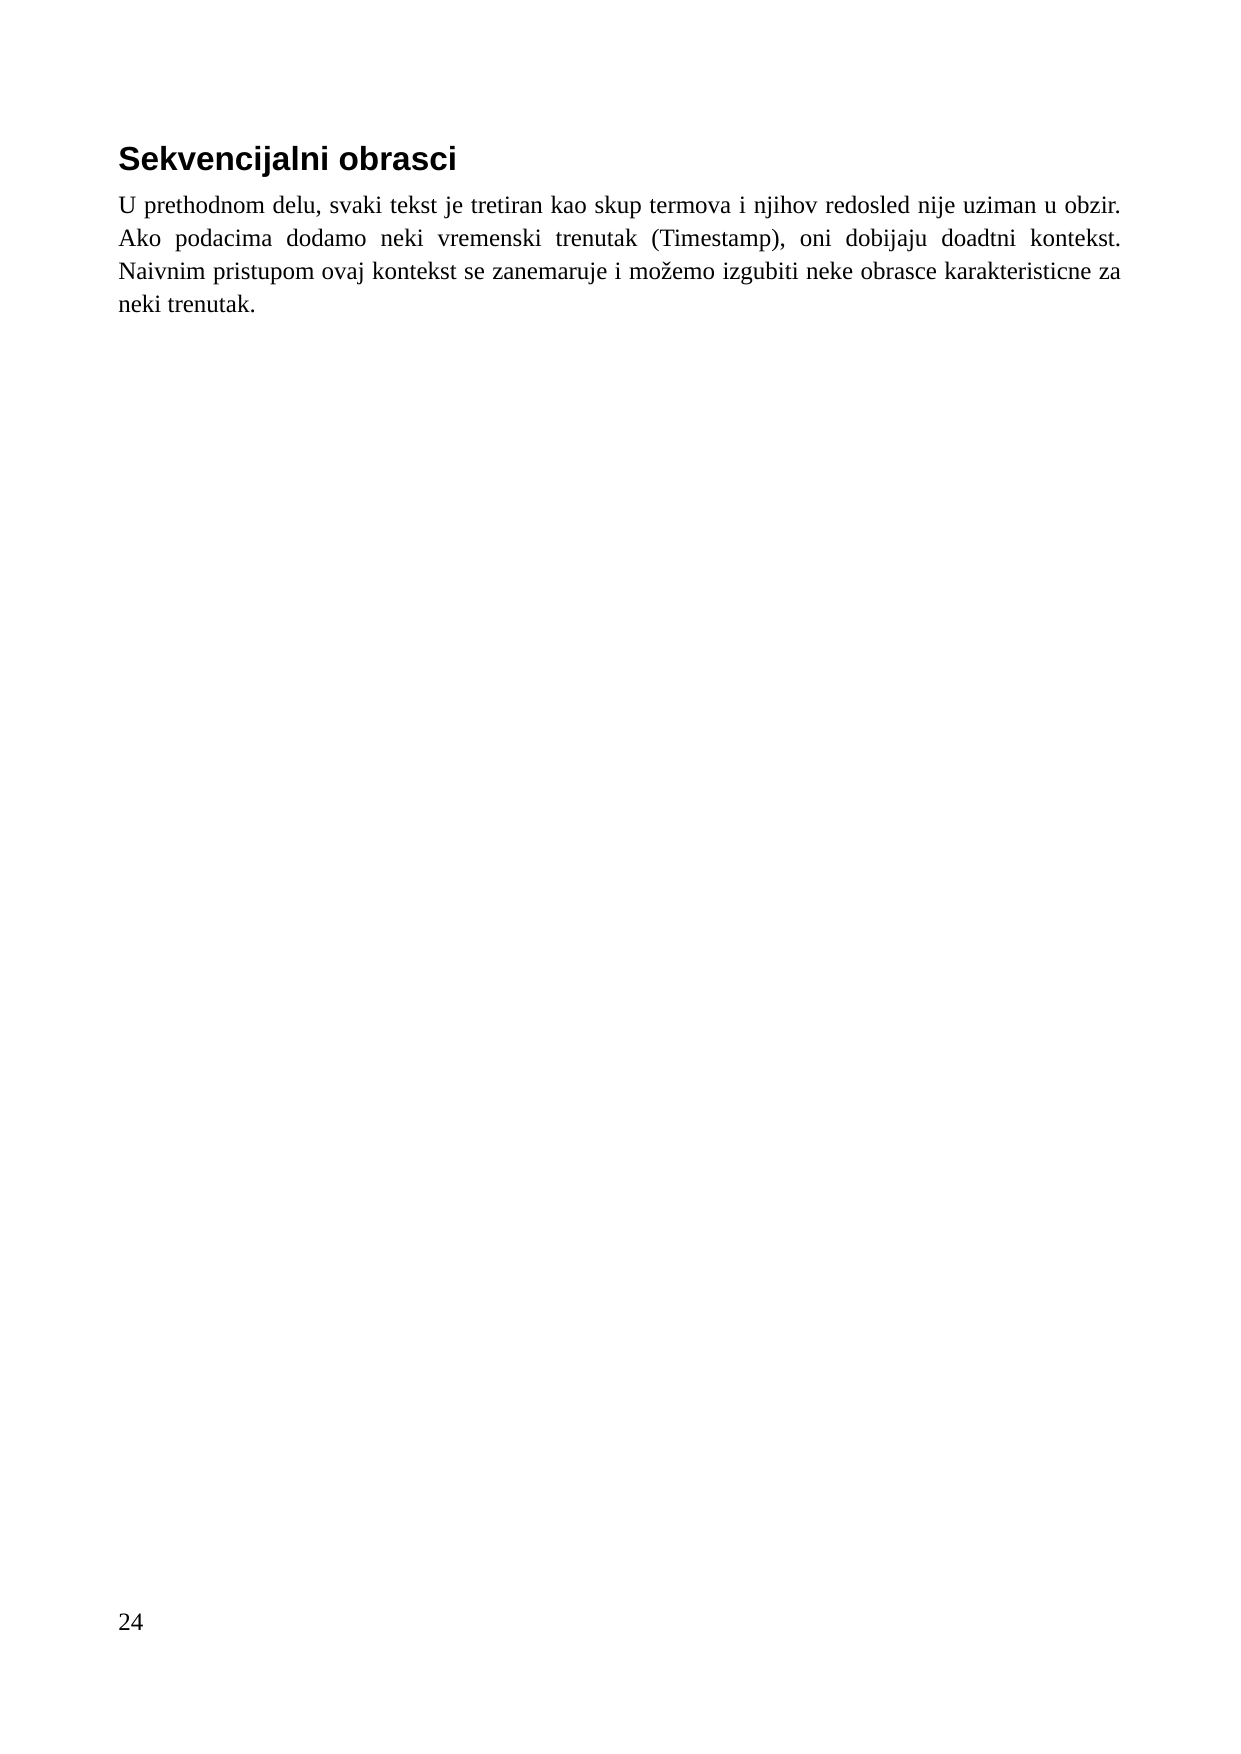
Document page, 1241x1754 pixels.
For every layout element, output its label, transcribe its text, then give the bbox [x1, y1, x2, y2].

text U prethodnom delu, svaki tekst je tretiran kao skup termova i njihov redosled nije uziman u obzir. Ako podacima dodamo neki vremenski trenutak (Timestamp), oni dobijaju doadtni kontekst. Naivnim pristupom ovaj kontekst se zanemaruje i možemo izgubiti neke obrasce karakteristicne za neki trenutak. [118, 190, 1122, 318]
subtitle Sekvencijalni obrasci [118, 139, 1122, 177]
